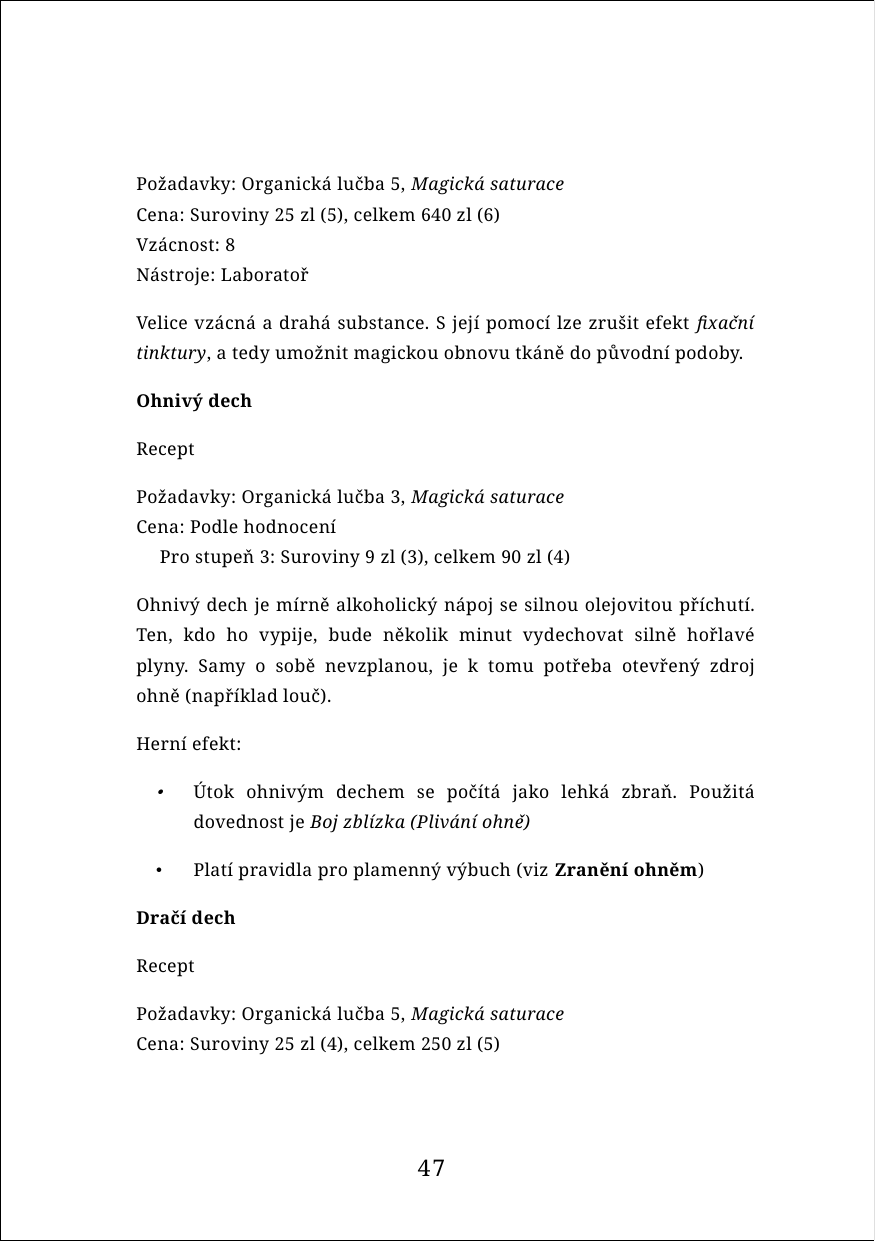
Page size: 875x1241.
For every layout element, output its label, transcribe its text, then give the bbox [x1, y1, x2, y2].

text Ohnivý dech [136, 388, 756, 413]
text Požadavky: Organická lučba 3, Magická saturace Cena: Podle hodnocení Pro stupeň 3: Suroviny 9 zl (3), celkem 90 zl (4) [136, 484, 756, 569]
text Dračí dech [136, 905, 756, 929]
text Velice vzácná a drahá substance. S její pomocí lze zrušit efekt fixační tinktury, a tedy umožnit magickou obnovu tkáně do původní podoby. [136, 310, 756, 365]
text Ohnivý dech je mírně alkoholický nápoj se silnou olejovitou příchutí. Ten, kdo ho vypije, bude několik minut vydechovat silně hořlavé plyny. Samy o sobě nevzplanou, je k tomu potřeba otevřený zdroj ohně (například louč). [136, 593, 756, 707]
list Platí pravidla pro plamenný výbuch (viz Zranění ohněm) [156, 857, 756, 881]
text Recept [136, 953, 756, 977]
text Herní efekt: [136, 731, 756, 755]
text Požadavky: Organická lučba 5, Magická saturace Cena: Suroviny 25 zl (4), celkem 250 zl (5) [136, 1001, 756, 1055]
text Požadavky: Organická lučba 5, Magická saturace Cena: Suroviny 25 zl (5), celkem 640 zl (6) Vzácnost: 8 Nástroje: Laboratoř [136, 172, 756, 287]
text Recept [136, 436, 756, 461]
list Útok ohnivým dechem se počítá jako lehká zbraň. Použitá dovednost je Boj zblízka (Plivání ohně) [156, 779, 756, 833]
